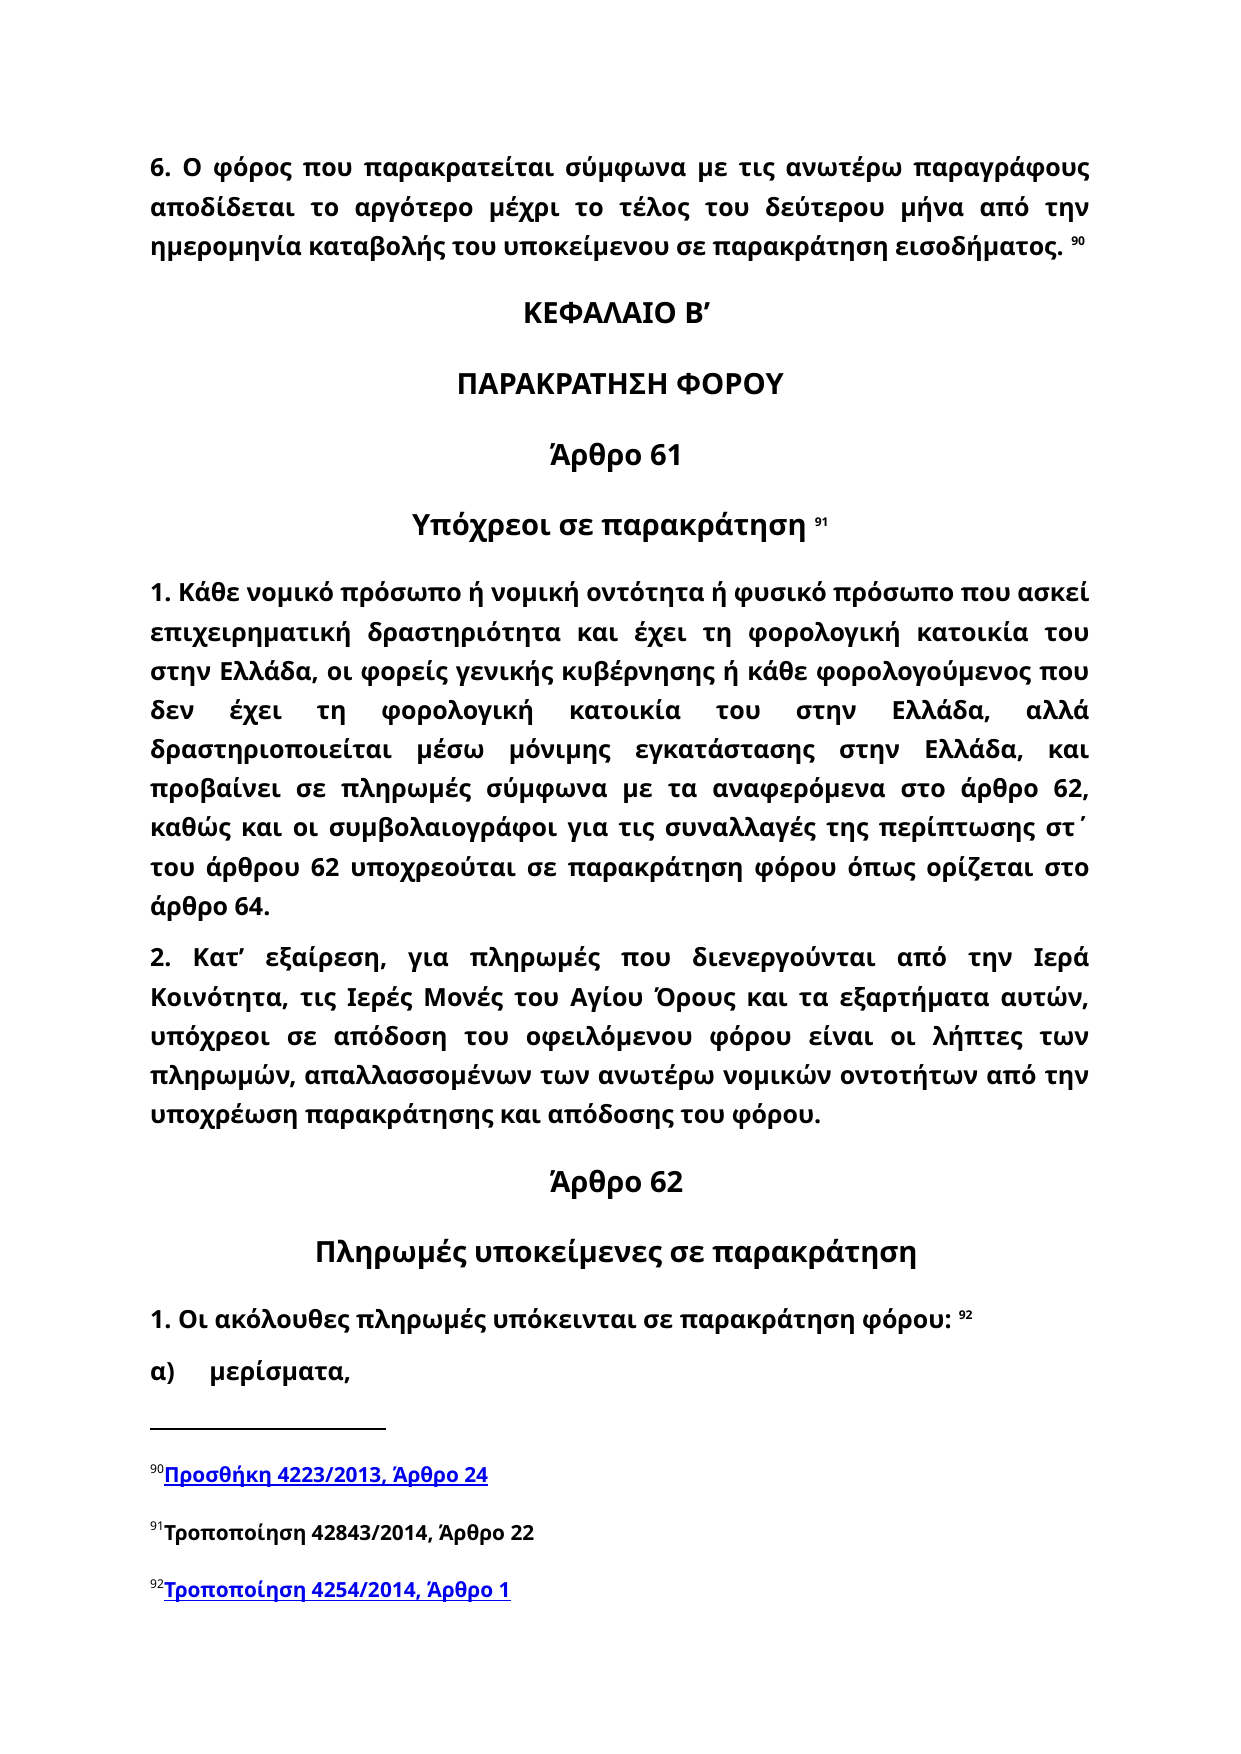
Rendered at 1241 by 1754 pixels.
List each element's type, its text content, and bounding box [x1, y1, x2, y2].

subtitle Άρθρο 61 [150, 434, 1090, 473]
text 1. Οι ακόλουθες πληρωμές υπόκεινται σε παρακράτηση φόρου: [150, 1302, 1090, 1336]
subtitle Πληρωμές υποκείμενες σε παρακράτηση [150, 1231, 1090, 1271]
text Τροποποίηση 4254/2014, Άρθρο 1 [150, 1576, 1090, 1604]
subtitle ΚΕΦΑΛΑΙΟ Β’ [150, 292, 1090, 332]
text 6. Ο φόρος που παρακρατείται σύμφωνα με τις ανωτέρω παραγράφους αποδίδεται το αργότερο μέχρι το τέλος του δεύτερου μήνα από την ημερομηνία καταβολής του υποκείμενου σε παρακράτηση εισοδήματος. [150, 150, 1090, 262]
list α) μερίσματα, [150, 1354, 1090, 1388]
subtitle Άρθρο 62 [150, 1161, 1090, 1201]
text 1. Κάθε νομικό πρόσωπο ή νομική οντότητα ή φυσικό πρόσωπο που ασκεί επιχειρηματική δραστηριότητα και έχει τη φορολογική κατοικία του στην Ελλάδα, οι φορείς γενικής κυβέρνησης ή κάθε φορολογούμενος που δεν έχει τη φορολογική κατοικία του στην Ελλάδα, αλλά δραστηριοποιείται μέσω μόνιμης εγκατάστασης στην Ελλάδα, και προβαίνει σε πληρωμές σύμφωνα με τα αναφερόμενα στο άρθρο 62, καθώς και οι συμβολαιογράφοι για τις συναλλαγές της περίπτωσης στ΄ του άρθρου 62 υποχρεούται σε παρακράτηση φόρου όπως ορίζεται στο άρθρο 64. [150, 575, 1090, 922]
subtitle ΠΑΡΑΚΡΑΤΗΣΗ ΦΟΡΟΥ [150, 363, 1090, 403]
text Προσθήκη 4223/2013, Άρθρο 24 [150, 1460, 1090, 1489]
text 2. Κατ’ εξαίρεση, για πληρωμές που διενεργούνται από την Ιερά Κοινότητα, τις Ιερές Μονές του Αγίου Όρους και τα εξαρτήματα αυτών, υπόχρεοι σε απόδοση του οφειλόμενου φόρου είναι οι λήπτες των πληρωμών, απαλλασσομένων των ανωτέρω νομικών οντοτήτων από την υποχρέωση παρακράτησης και απόδοσης του φόρου. [150, 940, 1090, 1131]
subtitle Υπόχρεοι σε παρακράτηση [150, 504, 1090, 544]
text Τροποποίηση 42843/2014, Άρθρο 22 [150, 1518, 1090, 1546]
